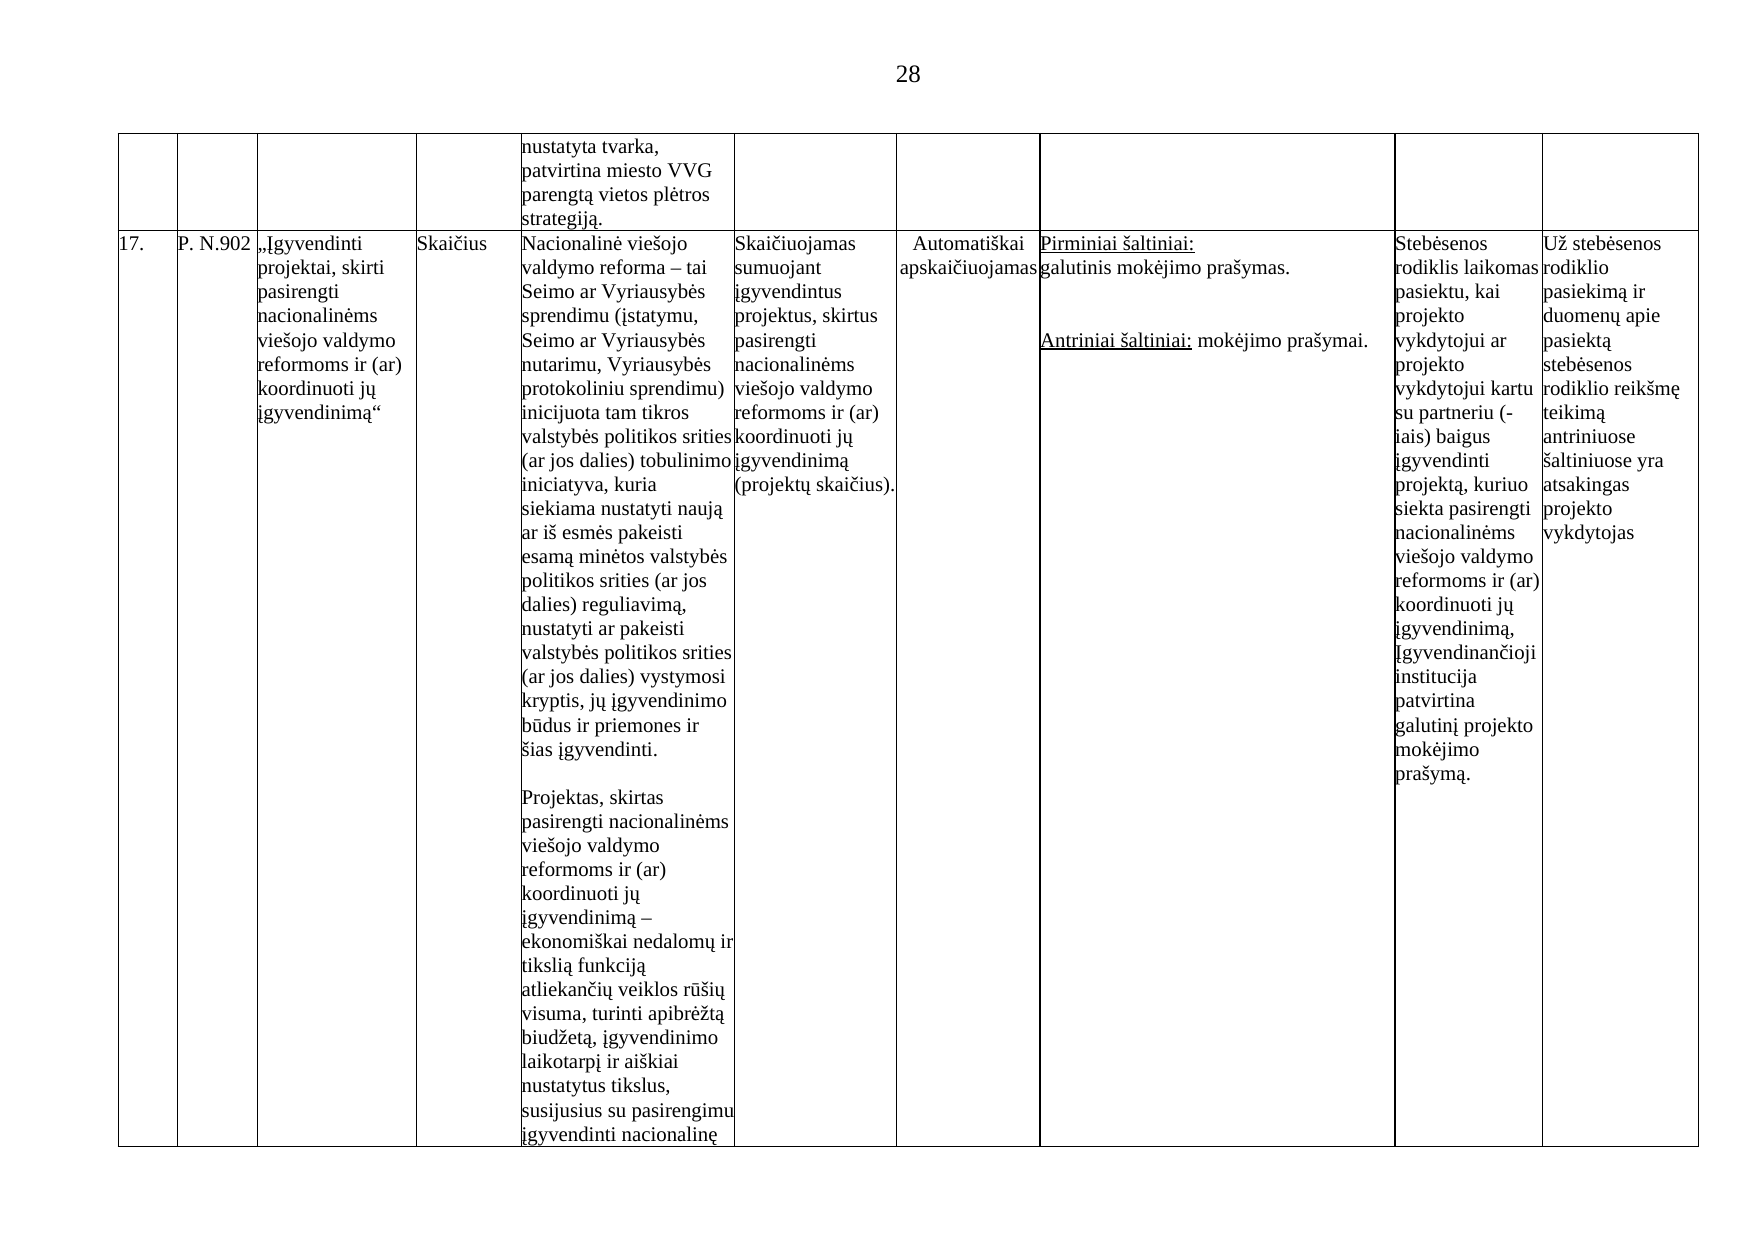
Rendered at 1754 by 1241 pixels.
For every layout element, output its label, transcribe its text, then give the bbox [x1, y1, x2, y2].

table_cell [735, 134, 896, 230]
table_cell Automatiškai apskaičiuojamas [897, 231, 1039, 1146]
table_cell [258, 134, 416, 230]
table_cell [178, 134, 257, 230]
table_cell P. N.902 [178, 231, 257, 1146]
table_cell [1041, 134, 1394, 230]
table_cell Už stebėsenos rodiklio pasiekimą ir duomenų apie pasiektą stebėsenos rodiklio reikšmę teikimą antriniuose šaltiniuose yra atsakingas projekto vykdytojas [1543, 231, 1698, 1146]
table_cell Skaičiuojamas sumuojant įgyvendintus projektus, skirtus pasirengti nacionalinėms viešojo valdymo reformoms ir (ar) koordinuoti jų įgyvendinimą (projektų skaičius). [735, 231, 896, 1146]
table_cell [1543, 134, 1698, 230]
table_cell Stebėsenos rodiklis laikomas pasiektu, kai projekto vykdytojui ar projekto vykdytojui kartu su partneriu (-iais) baigus įgyvendinti projektą, kuriuo siekta pasirengti nacionalinėms viešojo valdymo reformoms ir (ar) koordinuoti jų įgyvendinimą, Įgyvendinančioji institucija patvirtina galutinį projekto mokėjimo prašymą. [1396, 231, 1542, 1146]
table_cell 17. [119, 231, 177, 1146]
table_cell [1396, 134, 1542, 230]
table_cell Nacionalinė viešojo valdymo reforma – tai Seimo ar Vyriausybės sprendimu (įstatymu, Seimo ar Vyriausybės nutarimu, Vyriausybės protokoliniu sprendimu) inicijuota tam tikros valstybės politikos srities (ar jos dalies) tobulinimo iniciatyva, kuria siekiama nustatyti naują ar iš esmės pakeisti esamą minėtos valstybės politikos srities (ar jos dalies) reguliavimą, nustatyti ar pakeisti valstybės politikos srities (ar jos dalies) vystymosi kryptis, jų įgyvendinimo būdus ir priemones ir šias įgyvendinti. Projektas, skirtas pasirengti nacionalinėms viešojo valdymo reformoms ir (ar) koordinuoti jų įgyvendinimą – ekonomiškai nedalomų ir tikslią funkciją atliekančių veiklos rūšių visuma, turinti apibrėžtą biudžetą, įgyvendinimo laikotarpį ir aiškiai nustatytus tikslus, susijusius su pasirengimu įgyvendinti nacionalinę [522, 231, 734, 1146]
table_cell Skaičius [417, 231, 521, 1146]
table_cell Pirminiai šaltiniai: galutinis mokėjimo prašymas. Antriniai šaltiniai: mokėjimo prašymai. [1041, 231, 1394, 1146]
table_cell „Įgyvendinti projektai, skirti pasirengti nacionalinėms viešojo valdymo reformoms ir (ar) koordinuoti jų įgyvendinimą“ [258, 231, 416, 1146]
table_cell [417, 134, 521, 230]
table_cell [119, 134, 177, 230]
table_cell [897, 134, 1039, 230]
table_cell nustatyta tvarka, patvirtina miesto VVG parengtą vietos plėtros strategiją. [522, 134, 734, 230]
